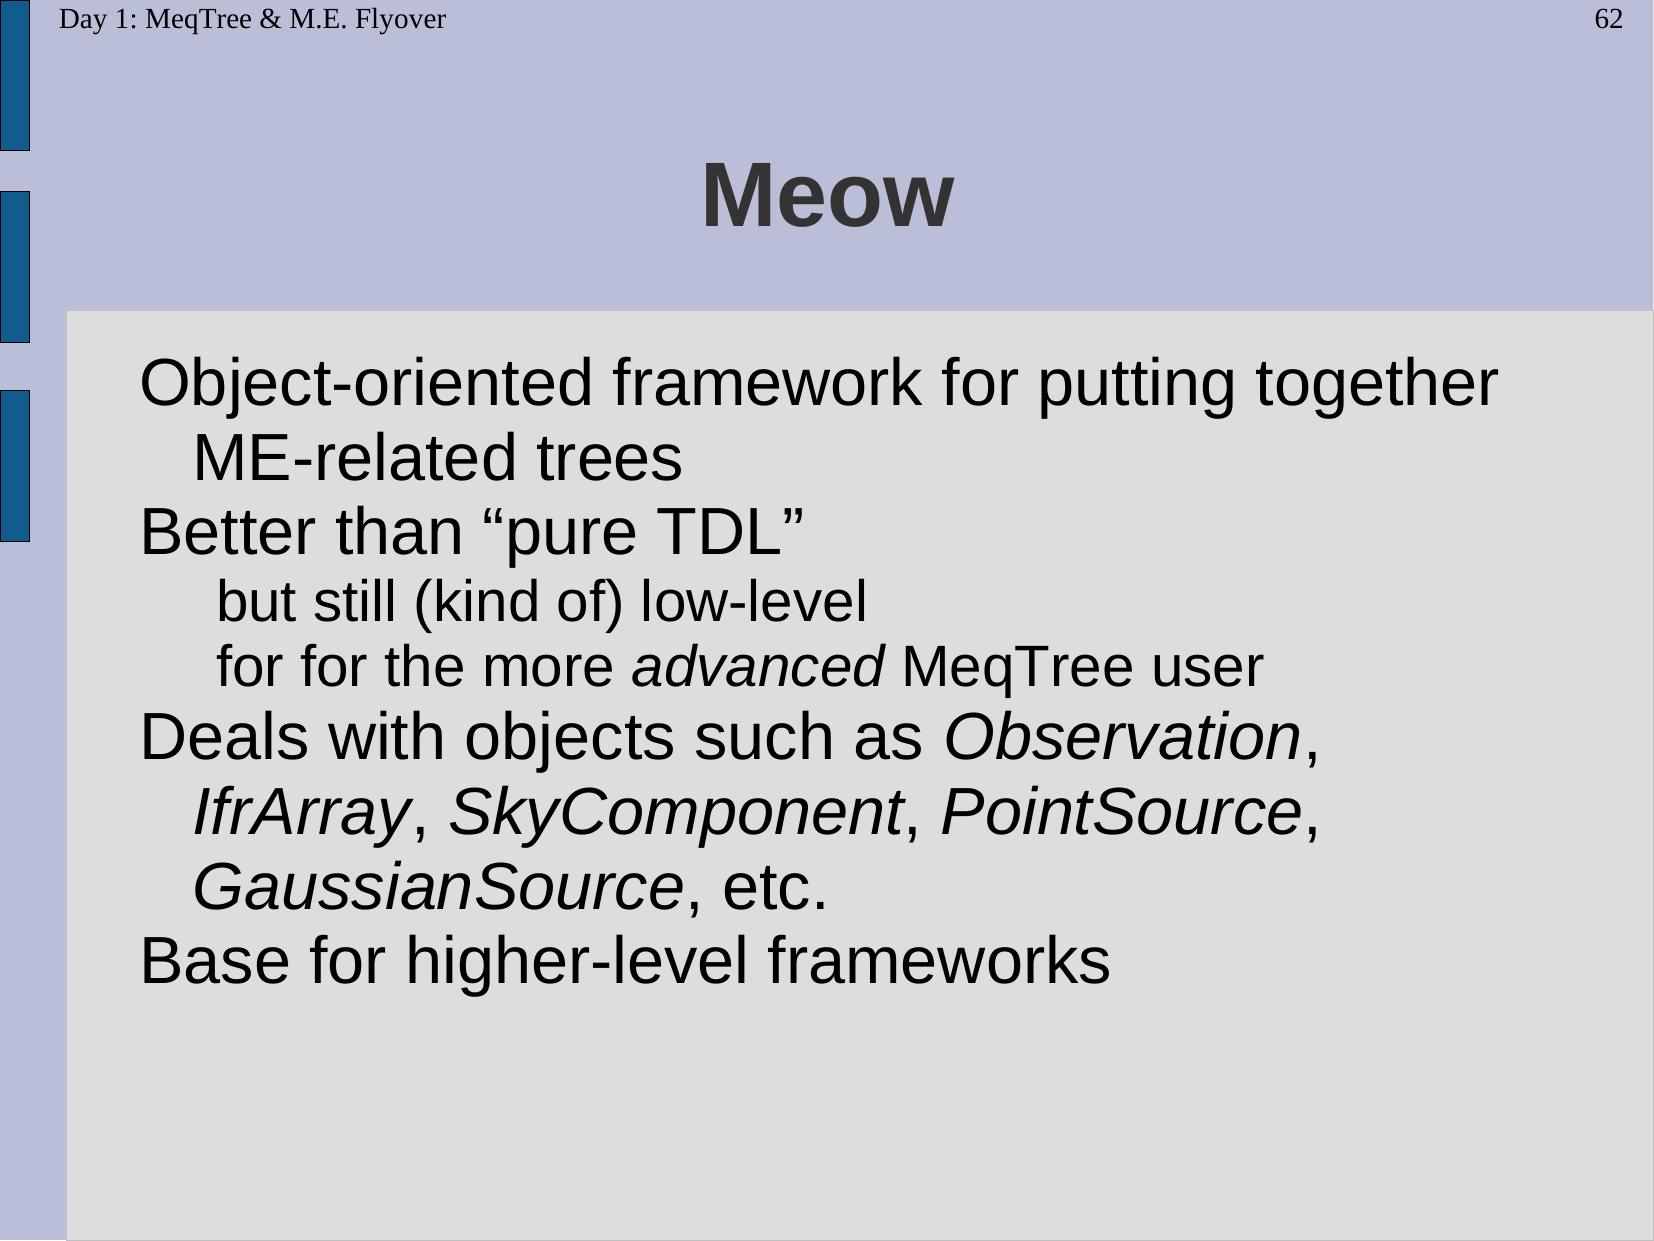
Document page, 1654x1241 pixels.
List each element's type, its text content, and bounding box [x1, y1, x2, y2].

title Meow [121, 98, 1534, 291]
list Object-oriented framework for putting together ME-related trees Better than “pure TDL” but still (kind of) low-level for for the more advanced MeqTree user Deals with objects such as Observation, IfrArray, SkyComponent, PointSource, GaussianSource, etc. Base for higher-level frameworks [121, 344, 1534, 1112]
